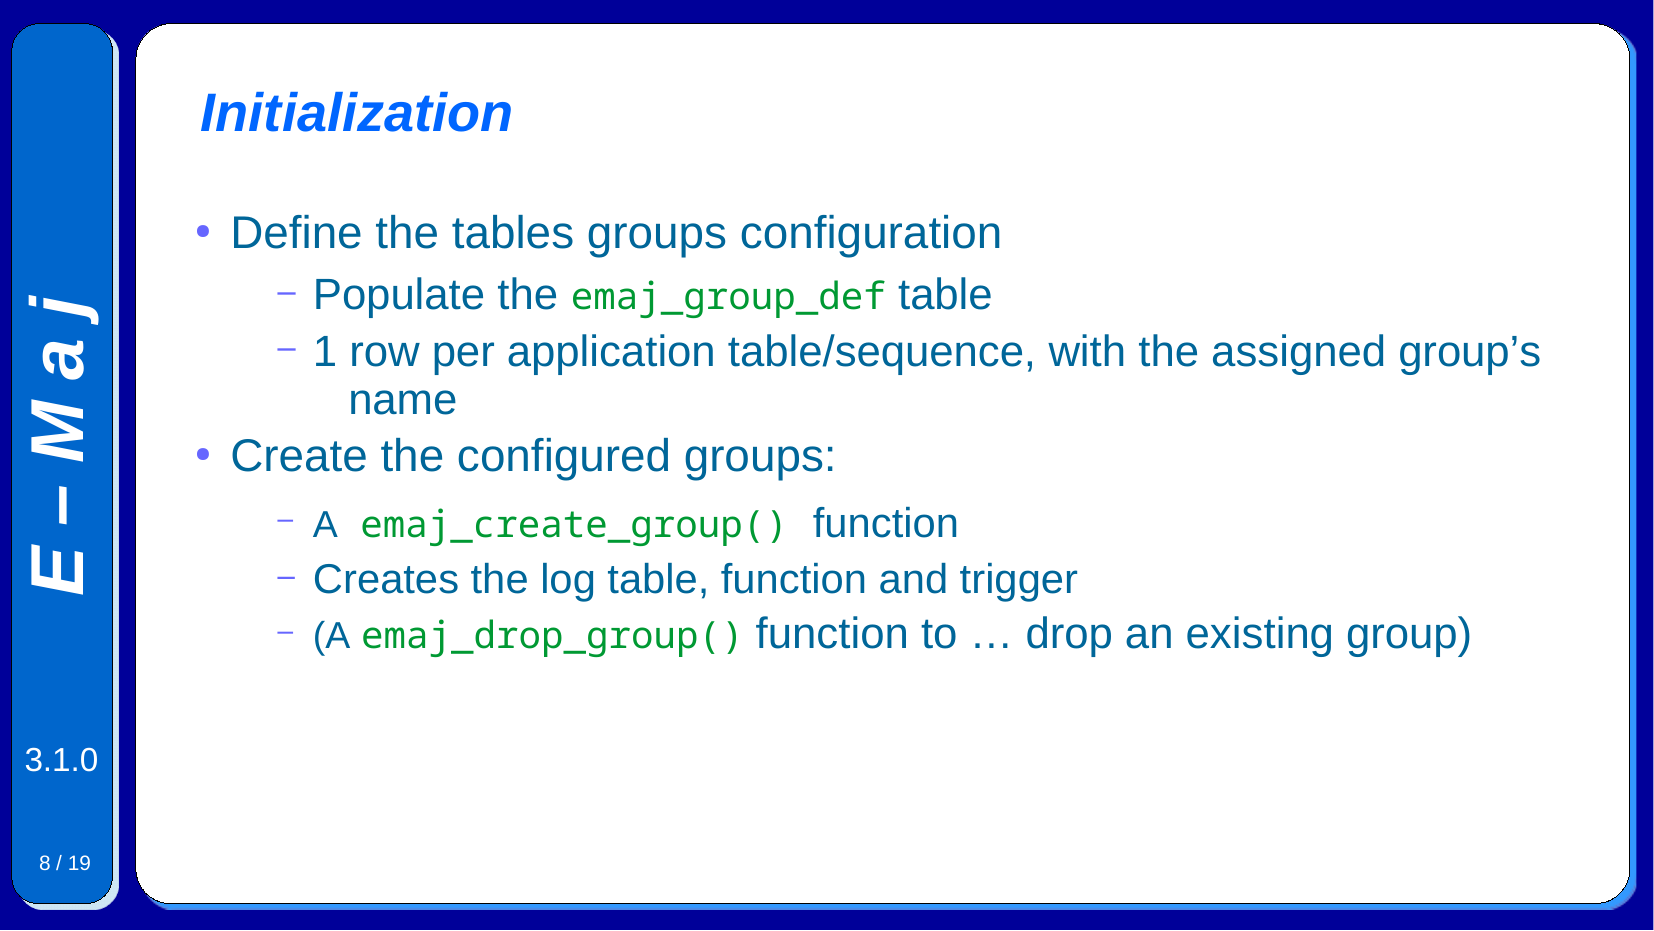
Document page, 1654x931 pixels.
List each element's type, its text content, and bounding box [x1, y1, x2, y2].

title Initialization [200, 34, 1575, 191]
list Define the tables groups configuration Populate the emaj_group_def table 1 row per application table/sequence, with the assigned group’s name Create the configured groups: A emaj_create_group() function Creates the log table, function and trigger (A emaj_drop_group() function to … drop an existing group) [177, 206, 1587, 846]
